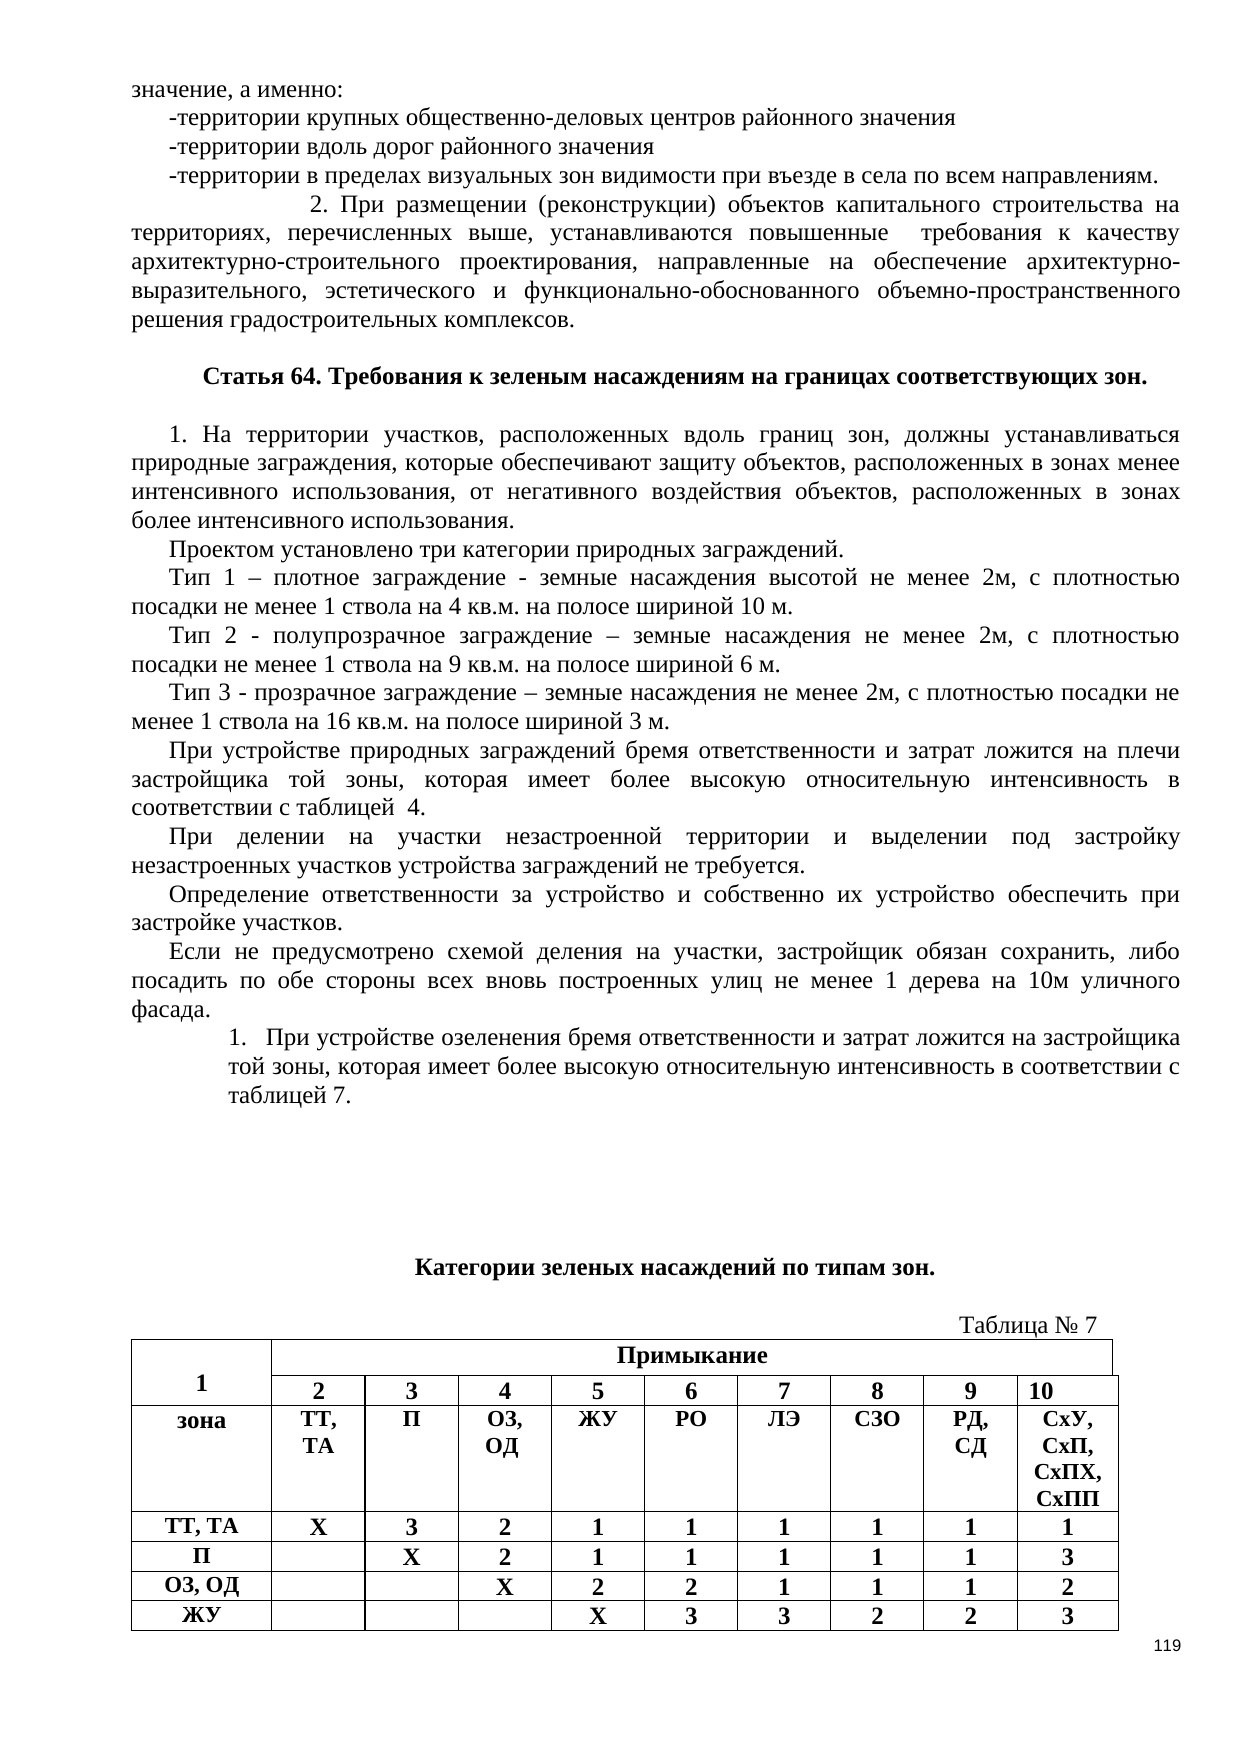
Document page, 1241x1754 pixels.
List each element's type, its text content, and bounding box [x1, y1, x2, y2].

table_cell 1 [552, 1512, 644, 1541]
table_cell 1 [831, 1512, 923, 1541]
table_cell ТТ, ТА [272, 1406, 364, 1511]
table_cell РО [645, 1406, 737, 1511]
table_cell 3 [645, 1601, 737, 1630]
table_cell 9 [924, 1376, 1017, 1404]
table_header Примыкание [272, 1340, 1112, 1375]
text 1. На территории участков, расположенных вдоль границ зон, должны устанавливаться природные заграждения, которые обеспечивают защиту объектов, расположенных в зонах менее интенсивного использования, от негативного воздействия объектов, расположенных в зонах более интенсивного использования. [131, 419, 1181, 534]
text значение, а именно: [131, 74, 1181, 102]
text 2. При размещении (реконструкции) объектов капитального строительства на территориях, перечисленных выше, устанавливаются повышенные требования к качеству архитектурно-строительного проектирования, направленные на обеспечение архитектурно-выразительного, эстетического и функционально-обоснованного объемно-пространственного решения градостроительных комплексов. [131, 189, 1181, 332]
table_cell [272, 1542, 364, 1571]
table_cell [459, 1601, 551, 1630]
table_header [1113, 1339, 1118, 1375]
text -территории крупных общественно-деловых центров районного значения [131, 102, 1181, 131]
table_cell Х [272, 1512, 364, 1541]
table_cell 1 [924, 1572, 1017, 1600]
table_cell ЛЭ [738, 1406, 830, 1511]
text Проектом установлено три категории природных заграждений. [131, 534, 1181, 562]
text Тип 3 - прозрачное заграждение – земные насаждения не менее 2м, с плотностью посадки не менее 1 ствола на 16 кв.м. на полосе шириной 3 м. [131, 677, 1181, 735]
table_cell 8 [831, 1376, 923, 1404]
table_cell 3 [1018, 1542, 1118, 1571]
table_cell Х [366, 1542, 458, 1571]
table_cell П [132, 1542, 271, 1571]
table_cell 10 [1018, 1376, 1118, 1404]
list При устройстве озеленения бремя ответственности и затрат ложится на застройщика той зоны, которая имеет более высокую относительную интенсивность в соответствии с таблицей 7. [191, 1022, 1181, 1109]
table_cell 1 [1018, 1512, 1118, 1541]
table_cell 3 [738, 1601, 830, 1630]
table_cell П [366, 1406, 458, 1511]
table_cell 1 [645, 1512, 737, 1541]
text -территории в пределах визуальных зон видимости при въезде в села по всем направлениям. [131, 160, 1181, 189]
table_cell 1 [924, 1512, 1017, 1541]
table_cell [366, 1572, 458, 1600]
table_header 1 [132, 1340, 271, 1404]
table_cell [272, 1572, 364, 1600]
table_cell 2 [552, 1572, 644, 1600]
table_cell 3 [366, 1512, 458, 1541]
text Тип 1 – плотное заграждение - земные насаждения высотой не менее 2м, с плотностью посадки не менее 1 ствола на 4 кв.м. на полосе шириной 10 м. [131, 562, 1181, 620]
text -территории вдоль дорог районного значения [131, 131, 1181, 160]
text Определение ответственности за устройство и собственно их устройство обеспечить при застройке участков. [131, 879, 1181, 936]
table_cell зона [132, 1406, 271, 1511]
table_cell 2 [1018, 1572, 1118, 1600]
table_cell ТТ, ТА [132, 1512, 271, 1541]
table_cell 1 [831, 1572, 923, 1600]
table_cell 4 [459, 1376, 551, 1404]
text Тип 2 - полупрозрачное заграждение – земные насаждения не менее 2м, с плотностью посадки не менее 1 ствола на 9 кв.м. на полосе шириной 6 м. [131, 620, 1181, 677]
table_cell ОЗ, ОД [459, 1406, 551, 1511]
table_cell [272, 1601, 364, 1630]
text Категории зеленых насаждений по типам зон. [131, 1252, 1181, 1281]
text При устройстве природных заграждений бремя ответственности и затрат ложится на плечи застройщика той зоны, которая имеет более высокую относительную интенсивность в соответствии с таблицей 4. [131, 735, 1181, 821]
table_cell ЖУ [132, 1601, 271, 1630]
table_cell 1 [552, 1542, 644, 1571]
table_cell 1 [738, 1512, 830, 1541]
table_cell РД, СД [924, 1406, 1017, 1511]
table_cell 1 [738, 1542, 830, 1571]
table_cell 6 [645, 1376, 737, 1404]
table_cell 1 [924, 1542, 1017, 1571]
table_cell 3 [1018, 1601, 1118, 1630]
table_cell [366, 1601, 458, 1630]
table_cell Х [552, 1601, 644, 1630]
table_cell 2 [924, 1601, 1017, 1630]
text Если не предусмотрено схемой деления на участки, застройщик обязан сохранить, либо посадить по обе стороны всех вновь построенных улиц не менее 1 дерева на 10м уличного фасада. [131, 936, 1181, 1022]
table_cell Х [459, 1572, 551, 1600]
text Статья 64. Требования к зеленым насаждениям на границах соответствующих зон. [131, 361, 1181, 390]
table_cell 1 [645, 1542, 737, 1571]
table_cell 1 [831, 1542, 923, 1571]
table_cell 5 [552, 1376, 644, 1404]
table_cell ЖУ [552, 1406, 644, 1511]
text Таблица № 7 [131, 1310, 1181, 1339]
table_cell 1 [738, 1572, 830, 1600]
table_cell СЗО [831, 1406, 923, 1511]
table_cell 2 [272, 1376, 364, 1404]
table_cell 2 [459, 1512, 551, 1541]
table_cell 2 [459, 1542, 551, 1571]
table_cell 3 [366, 1376, 458, 1404]
table_cell СхУ, СхП, СхПХ, СхПП [1018, 1406, 1118, 1511]
table_cell ОЗ, ОД [132, 1572, 271, 1600]
table_cell 7 [738, 1376, 830, 1404]
table_cell 2 [645, 1572, 737, 1600]
text При делении на участки незастроенной территории и выделении под застройку незастроенных участков устройства заграждений не требуется. [131, 821, 1181, 879]
table_cell 2 [831, 1601, 923, 1630]
